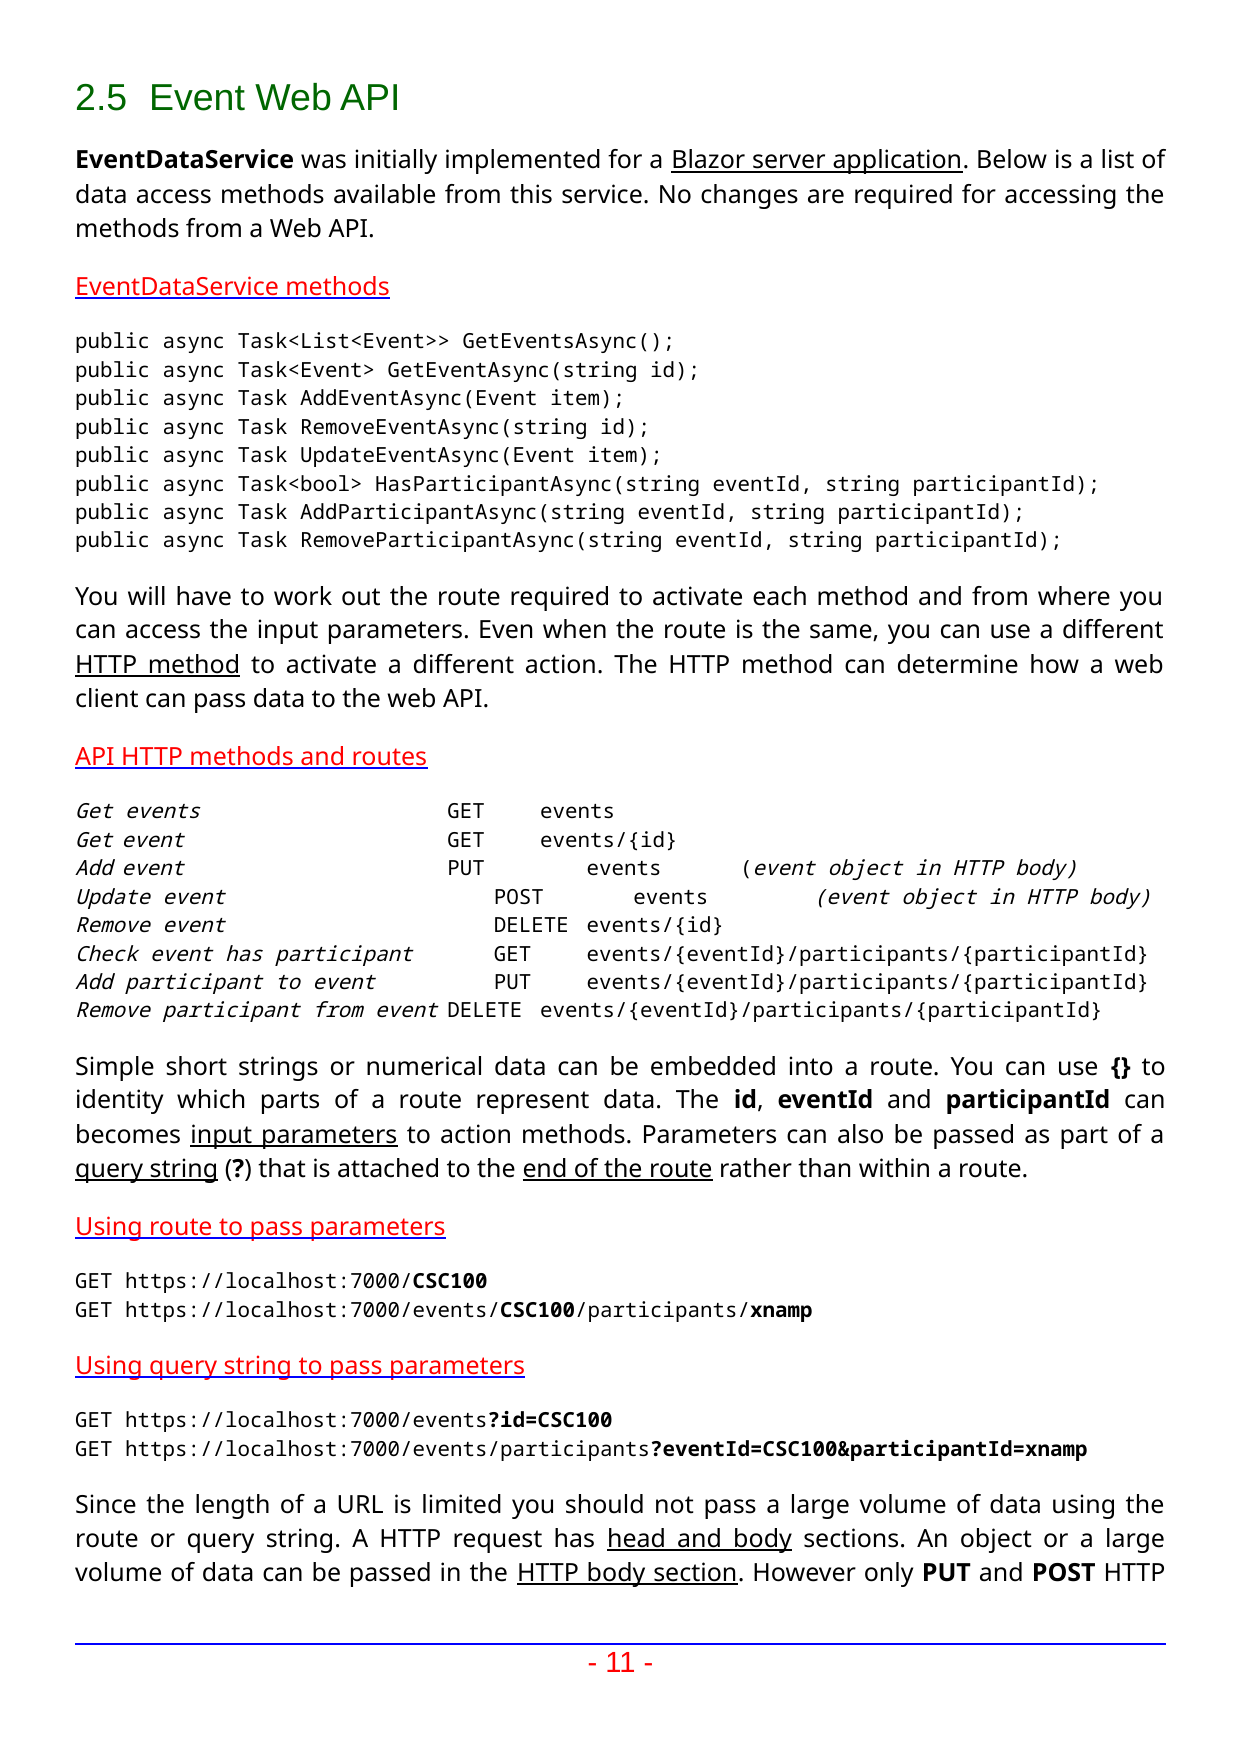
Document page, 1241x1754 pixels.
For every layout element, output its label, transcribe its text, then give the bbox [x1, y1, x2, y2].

text EventDataService was initially implemented for a Blazor server application. Below is a list of data access methods available from this service. No changes are required for accessing the methods from a Web API. [75, 142, 1166, 244]
text public async Task<bool> HasParticipantAsync(string eventId, string participantId); [75, 469, 1166, 497]
text public async Task AddParticipantAsync(string eventId, string participantId); [75, 497, 1166, 526]
text You will have to work out the route required to activate each method and from where you can access the input parameters. Even when the route is the same, you can use a different HTTP method to activate a different action. The HTTP method can determine how a web client can pass data to the web API. [75, 578, 1166, 714]
text Simple short strings or numerical data can be embedded into a route. You can use {} to identity which parts of a route represent data. The id, eventId and participantId can becomes input parameters to action methods. Parameters can also be passed as part of a query string (?) that is attached to the end of the route rather than within a route. [75, 1048, 1166, 1184]
text GET https://localhost:7000/events?id=CSC100 [75, 1406, 1166, 1434]
text GET https://localhost:7000/CSC100 [75, 1267, 1166, 1295]
text Add participant to event PUT events/{eventId}/participants/{participantId} [75, 967, 1166, 996]
text Since the length of a URL is limited you should not pass a large volume of data using the route or query string. A HTTP request has head and body sections. An object or a large volume of data can be passed in the HTTP body section. However only PUT and POST HTTP [75, 1487, 1166, 1589]
text Add event PUT events (event object in HTTP body) [75, 853, 1166, 882]
text 2.5 Event Web API [75, 75, 1166, 118]
text Get events GET events [75, 797, 1166, 825]
text Remove participant from event DELETE events/{eventId}/participants/{participantId} [75, 996, 1166, 1024]
text public async Task UpdateEventAsync(Event item); [75, 440, 1166, 469]
text Get event GET events/{id} [75, 825, 1166, 853]
text public async Task AddEventAsync(Event item); [75, 383, 1166, 412]
text EventDataService methods [75, 268, 1166, 302]
text Using route to pass parameters [75, 1208, 1166, 1242]
text public async Task<Event> GetEventAsync(string id); [75, 355, 1166, 383]
text public async Task RemoveEventAsync(string id); [75, 412, 1166, 440]
text API HTTP methods and routes [75, 738, 1166, 772]
text GET https://localhost:7000/events/participants?eventId=CSC100&participantId=xnamp [75, 1434, 1166, 1462]
text Using query string to pass parameters [75, 1347, 1166, 1382]
text public async Task<List<Event>> GetEventsAsync(); [75, 327, 1166, 355]
text Update event POST events (event object in HTTP body) [75, 882, 1166, 910]
text Check event has participant GET events/{eventId}/participants/{participantId} [75, 939, 1166, 967]
text Remove event DELETE events/{id} [75, 910, 1166, 939]
text public async Task RemoveParticipantAsync(string eventId, string participantId); [75, 526, 1166, 554]
text GET https://localhost:7000/events/CSC100/participants/xnamp [75, 1295, 1166, 1323]
